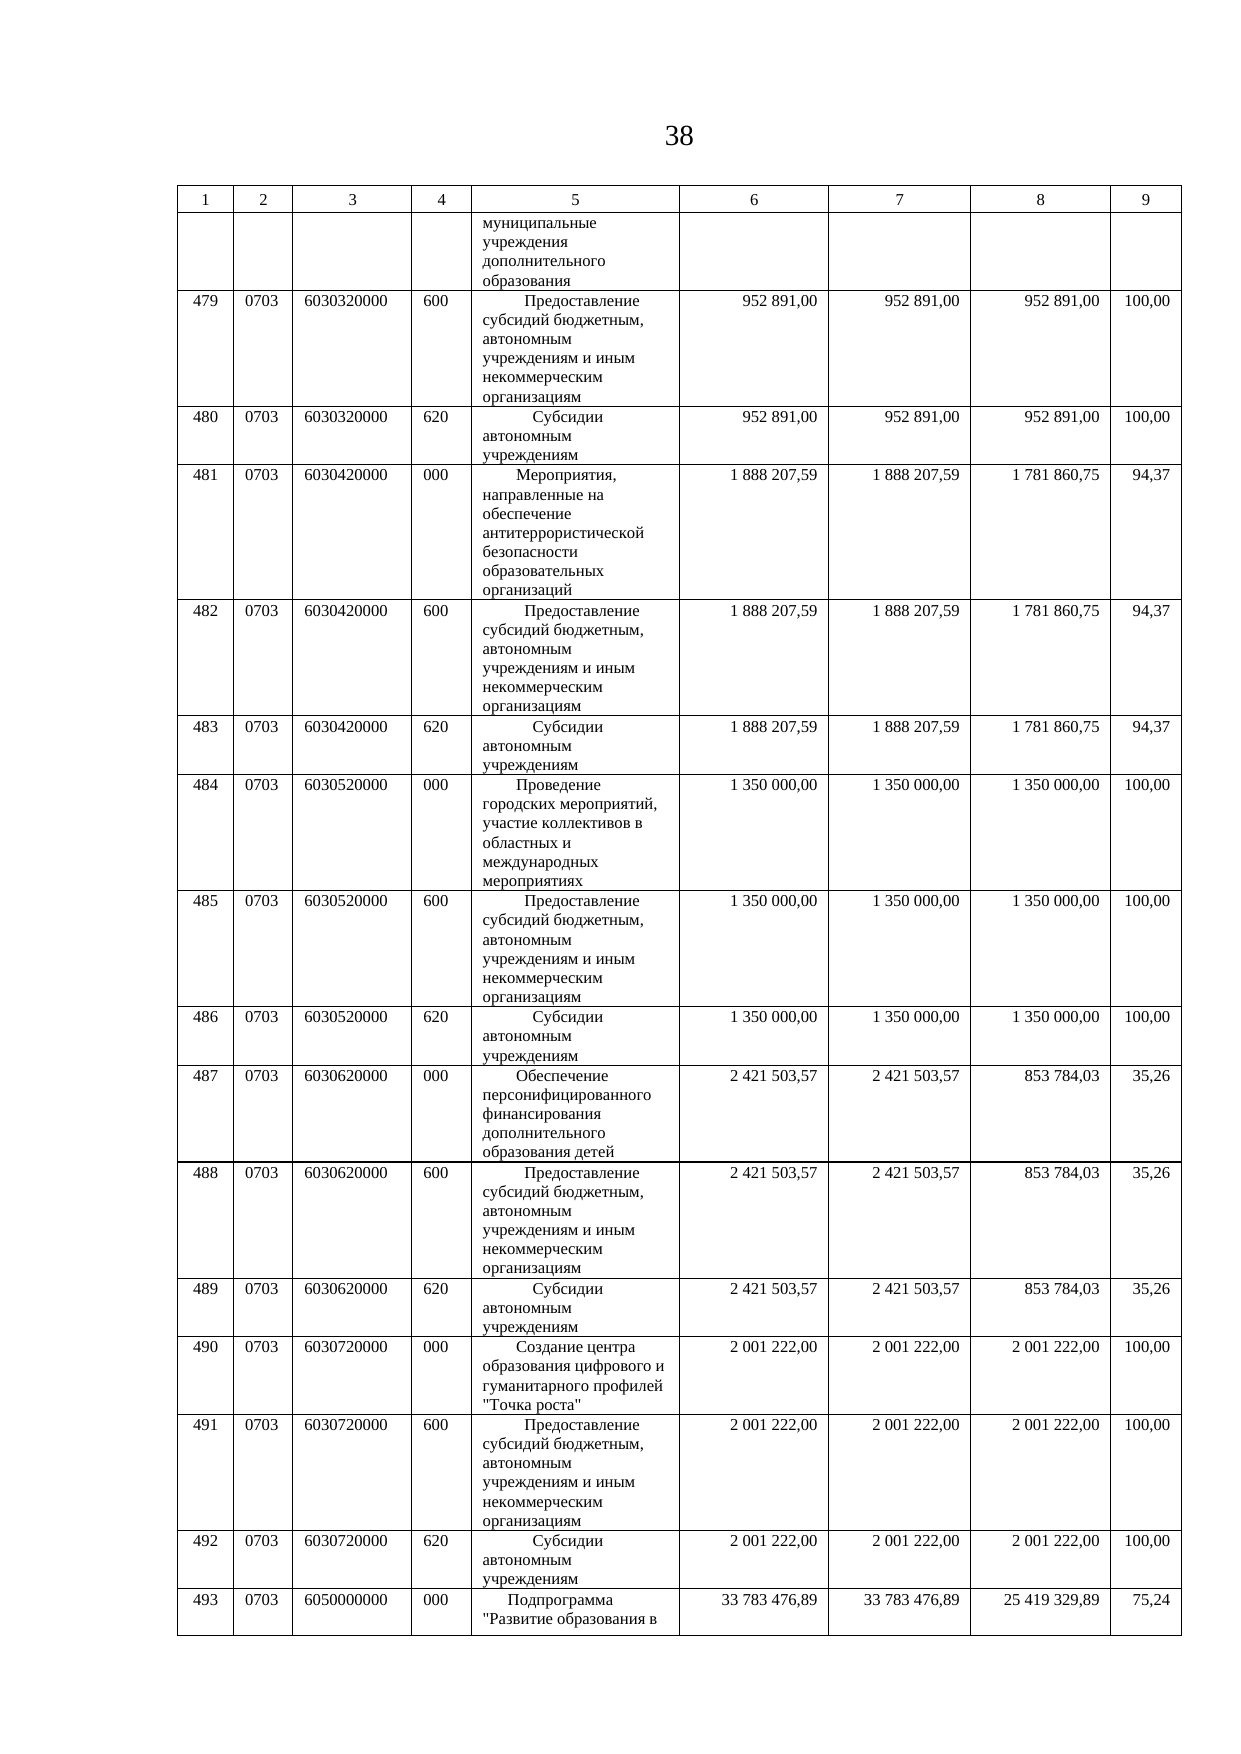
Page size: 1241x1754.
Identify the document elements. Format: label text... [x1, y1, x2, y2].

table_cell 1 350 000,00 [971, 1007, 1110, 1064]
table_cell Предоставление субсидий бюджетным, автономным учреждениям и иным некоммерческим организациям [472, 1163, 679, 1277]
table_cell Предоставление субсидий бюджетным, автономным учреждениям и иным некоммерческим организациям [472, 600, 679, 715]
table_cell 2 421 503,57 [680, 1279, 828, 1336]
table_cell 2 001 222,00 [680, 1337, 828, 1414]
table_cell 1 350 000,00 [680, 775, 828, 890]
table_cell Обеспечение персонифицированного финансирования дополнительного образования детей [472, 1066, 679, 1161]
table_cell 0703 [234, 600, 292, 715]
table_cell Предоставление субсидий бюджетным, автономным учреждениям и иным некоммерческим организациям [472, 891, 679, 1006]
table_cell [680, 213, 828, 289]
table_cell 620 [412, 407, 471, 464]
table_cell 487 [178, 1066, 233, 1161]
table_cell Предоставление субсидий бюджетным, автономным учреждениям и иным некоммерческим организациям [472, 291, 679, 406]
table_cell 6030420000 [293, 600, 411, 715]
table_cell [971, 213, 1110, 289]
table_cell 1 781 860,75 [971, 716, 1110, 774]
table_header 2 [234, 186, 292, 212]
table_cell 33 783 476,89 [829, 1589, 970, 1635]
table_cell 620 [412, 1007, 471, 1064]
table_cell 35,26 [1111, 1279, 1181, 1336]
table_cell Проведение городских мероприятий, участие коллективов в областных и международных мероприятиях [472, 775, 679, 890]
table_cell 1 888 207,59 [829, 600, 970, 715]
table_cell 2 001 222,00 [829, 1337, 970, 1414]
table_cell 100,00 [1111, 775, 1181, 890]
table_cell 100,00 [1111, 1531, 1181, 1588]
table_cell 6030320000 [293, 407, 411, 464]
table_cell муниципальные учреждения дополнительного образования [472, 213, 679, 289]
table_cell 94,37 [1111, 465, 1181, 599]
table_cell 952 891,00 [680, 291, 828, 406]
table_cell 2 001 222,00 [971, 1531, 1110, 1588]
table_cell 0703 [234, 407, 292, 464]
table_cell 000 [412, 775, 471, 890]
table_header 3 [293, 186, 411, 212]
table_cell 100,00 [1111, 1415, 1181, 1530]
table_cell 620 [412, 716, 471, 774]
table_cell 0703 [234, 1415, 292, 1530]
table_header 8 [971, 186, 1110, 212]
table_cell 100,00 [1111, 1337, 1181, 1414]
table_cell 6030720000 [293, 1415, 411, 1530]
table_cell 75,24 [1111, 1589, 1181, 1635]
table_cell 2 421 503,57 [829, 1163, 970, 1277]
table_cell 485 [178, 891, 233, 1006]
table_cell 493 [178, 1589, 233, 1635]
table_cell 6030420000 [293, 716, 411, 774]
table_cell 35,26 [1111, 1163, 1181, 1277]
table_cell 853 784,03 [971, 1066, 1110, 1161]
table_cell Субсидии автономным учреждениям [472, 407, 679, 464]
table_cell 1 350 000,00 [829, 891, 970, 1006]
table_cell 492 [178, 1531, 233, 1588]
table_cell 000 [412, 1589, 471, 1635]
table_cell Создание центра образования цифрового и гуманитарного профилей "Точка роста" [472, 1337, 679, 1414]
table_cell 25 419 329,89 [971, 1589, 1110, 1635]
table_cell 952 891,00 [971, 407, 1110, 464]
table_cell 100,00 [1111, 291, 1181, 406]
table_cell 0703 [234, 1531, 292, 1588]
table_cell 2 001 222,00 [971, 1337, 1110, 1414]
table_cell 620 [412, 1279, 471, 1336]
table_header 7 [829, 186, 970, 212]
table_cell 479 [178, 291, 233, 406]
table_cell 0703 [234, 775, 292, 890]
table_cell 620 [412, 1531, 471, 1588]
table_cell 484 [178, 775, 233, 890]
table_cell 1 888 207,59 [829, 465, 970, 599]
table_cell 490 [178, 1337, 233, 1414]
table_cell 952 891,00 [971, 291, 1110, 406]
table_header 9 [1111, 186, 1181, 212]
table_header 4 [412, 186, 471, 212]
table_cell 0703 [234, 1163, 292, 1277]
table_cell 6030520000 [293, 775, 411, 890]
table_cell Субсидии автономным учреждениям [472, 716, 679, 774]
table_cell 000 [412, 465, 471, 599]
table_cell 0703 [234, 1279, 292, 1336]
table_cell 2 421 503,57 [829, 1279, 970, 1336]
table_cell 853 784,03 [971, 1279, 1110, 1336]
table_cell [829, 213, 970, 289]
table_cell 100,00 [1111, 891, 1181, 1006]
table_header 1 [178, 186, 233, 212]
table_cell 600 [412, 891, 471, 1006]
table_cell 480 [178, 407, 233, 464]
table_cell Предоставление субсидий бюджетным, автономным учреждениям и иным некоммерческим организациям [472, 1415, 679, 1530]
table_cell 1 350 000,00 [829, 775, 970, 890]
table_cell 0703 [234, 1337, 292, 1414]
table_cell 486 [178, 1007, 233, 1064]
table_cell 2 421 503,57 [829, 1066, 970, 1161]
table_cell 6030420000 [293, 465, 411, 599]
table_cell 1 350 000,00 [971, 891, 1110, 1006]
table_cell 1 888 207,59 [680, 465, 828, 599]
table_cell 000 [412, 1337, 471, 1414]
table_cell 1 350 000,00 [971, 775, 1110, 890]
table_cell [1111, 213, 1181, 289]
table_cell 2 001 222,00 [829, 1531, 970, 1588]
table_cell 000 [412, 1066, 471, 1161]
table_cell 482 [178, 600, 233, 715]
table_cell Подпрограмма "Развитие образования в [472, 1589, 679, 1635]
table_cell 0703 [234, 291, 292, 406]
table_cell 600 [412, 600, 471, 715]
table_cell 6030720000 [293, 1531, 411, 1588]
table_cell Субсидии автономным учреждениям [472, 1531, 679, 1588]
table_cell 853 784,03 [971, 1163, 1110, 1277]
table_cell Субсидии автономным учреждениям [472, 1279, 679, 1336]
table_cell 6030720000 [293, 1337, 411, 1414]
table_cell [293, 213, 411, 289]
table_cell 0703 [234, 891, 292, 1006]
table_cell 6030620000 [293, 1279, 411, 1336]
table_cell 35,26 [1111, 1066, 1181, 1161]
table_cell 6030320000 [293, 291, 411, 406]
table_cell [234, 213, 292, 289]
table_cell 491 [178, 1415, 233, 1530]
table_cell 2 421 503,57 [680, 1163, 828, 1277]
table_cell 33 783 476,89 [680, 1589, 828, 1635]
table_cell 2 001 222,00 [680, 1531, 828, 1588]
table_cell 6030520000 [293, 1007, 411, 1064]
table_cell 100,00 [1111, 1007, 1181, 1064]
table_cell 488 [178, 1163, 233, 1277]
table_cell 2 001 222,00 [680, 1415, 828, 1530]
table_cell 1 888 207,59 [829, 716, 970, 774]
table_cell 0703 [234, 1589, 292, 1635]
table_cell 1 781 860,75 [971, 465, 1110, 599]
table_cell 952 891,00 [829, 407, 970, 464]
table_cell 489 [178, 1279, 233, 1336]
table_header 5 [472, 186, 679, 212]
table_cell 952 891,00 [829, 291, 970, 406]
table_cell Мероприятия, направленные на обеспечение антитеррористической безопасности образовательных организаций [472, 465, 679, 599]
table_cell 6030620000 [293, 1066, 411, 1161]
table_cell 6050000000 [293, 1589, 411, 1635]
table_cell 481 [178, 465, 233, 599]
table_cell 0703 [234, 716, 292, 774]
table_cell 1 350 000,00 [680, 891, 828, 1006]
table_cell 600 [412, 291, 471, 406]
table_cell 483 [178, 716, 233, 774]
table_cell 0703 [234, 1066, 292, 1161]
table_cell 6030620000 [293, 1163, 411, 1277]
table_cell [412, 213, 471, 289]
table_cell 1 350 000,00 [829, 1007, 970, 1064]
table_cell 1 888 207,59 [680, 600, 828, 715]
table_cell 952 891,00 [680, 407, 828, 464]
table_cell Субсидии автономным учреждениям [472, 1007, 679, 1064]
table_cell 6030520000 [293, 891, 411, 1006]
table_cell 1 888 207,59 [680, 716, 828, 774]
table_cell 0703 [234, 465, 292, 599]
table_cell 0703 [234, 1007, 292, 1064]
table_cell 600 [412, 1163, 471, 1277]
table_cell 1 781 860,75 [971, 600, 1110, 715]
table_cell 600 [412, 1415, 471, 1530]
table_cell 94,37 [1111, 600, 1181, 715]
table_cell 1 350 000,00 [680, 1007, 828, 1064]
table_cell 2 001 222,00 [971, 1415, 1110, 1530]
table_cell 2 001 222,00 [829, 1415, 970, 1530]
table_cell 94,37 [1111, 716, 1181, 774]
table_cell 2 421 503,57 [680, 1066, 828, 1161]
table_header 6 [680, 186, 828, 212]
table_cell [178, 213, 233, 289]
table_cell 100,00 [1111, 407, 1181, 464]
